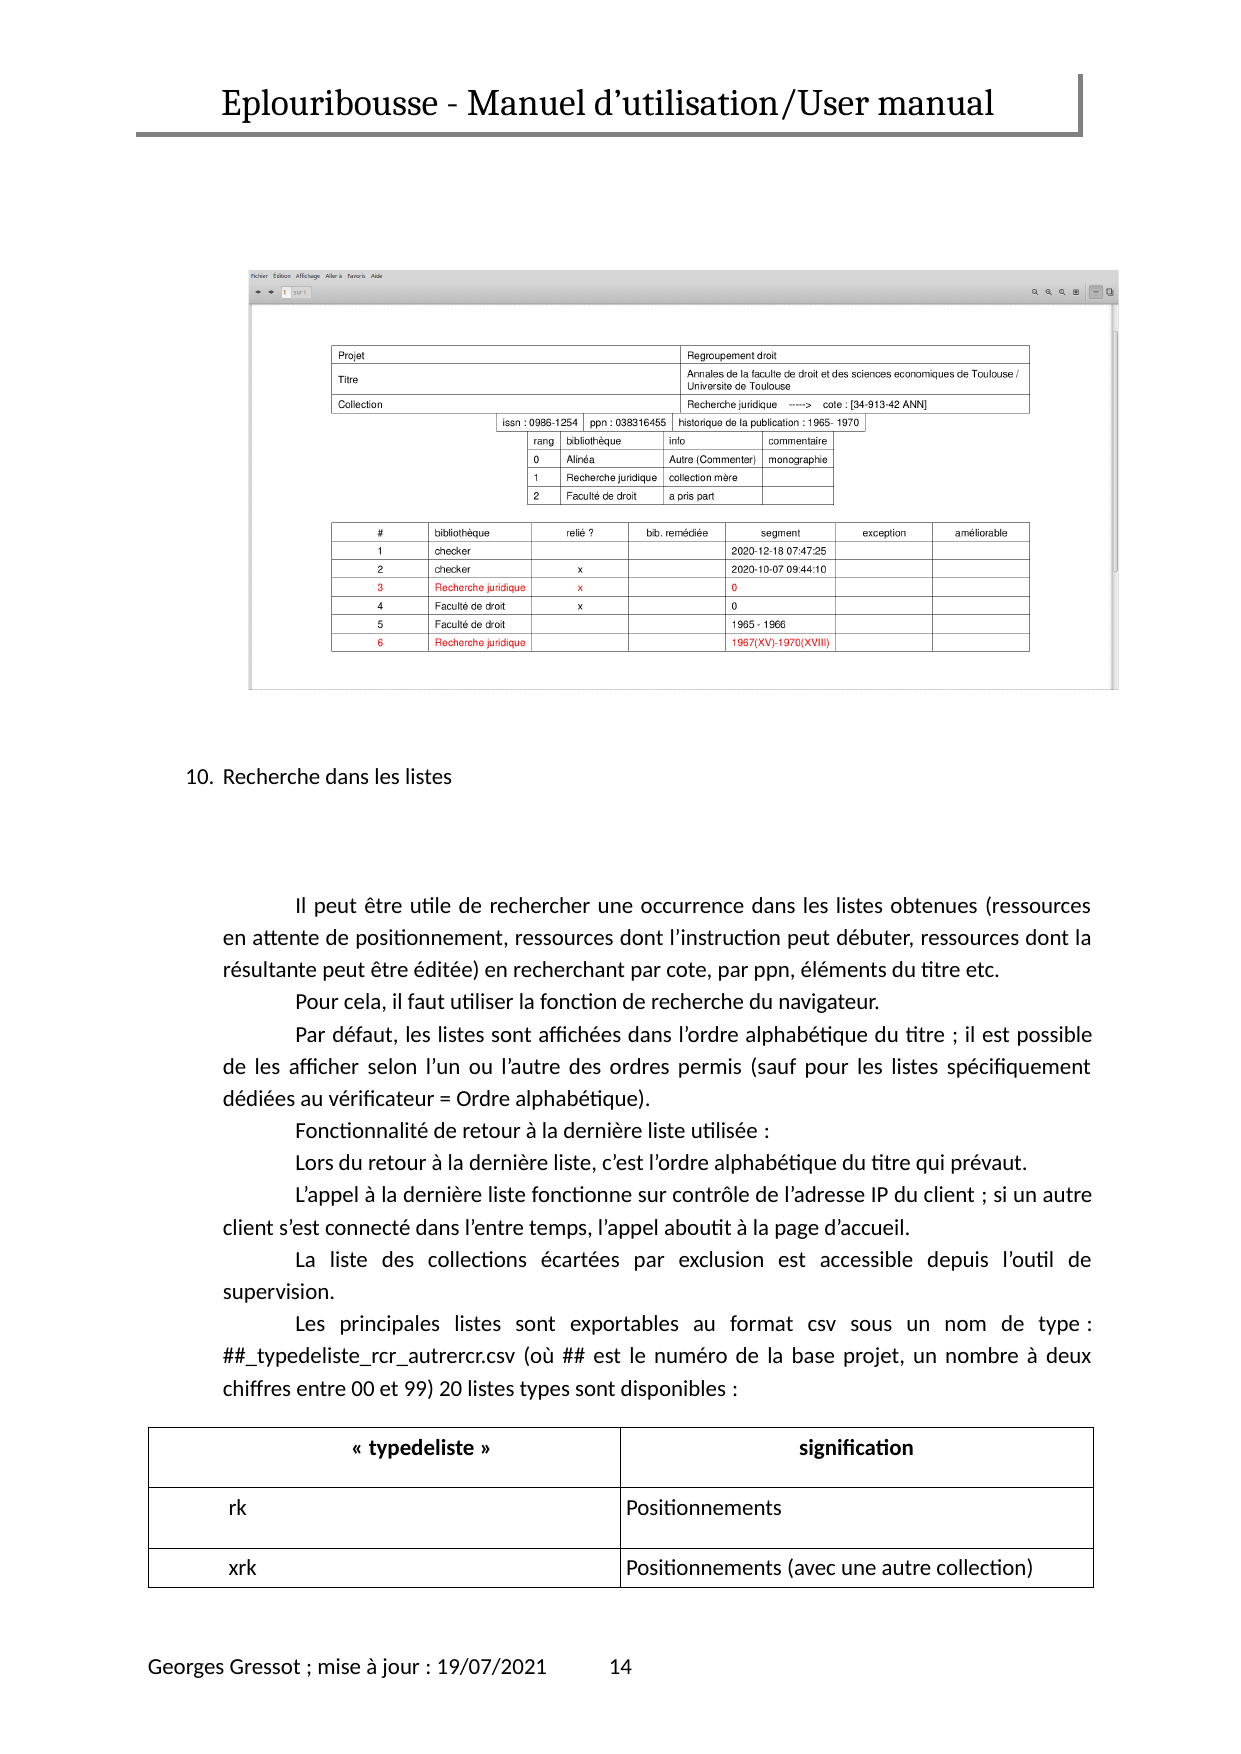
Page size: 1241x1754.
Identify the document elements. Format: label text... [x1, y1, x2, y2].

list Recherche dans les listes [185, 762, 1093, 790]
list La liste des collections écartées par exclusion est accessible depuis l’outil de supervision. [223, 1245, 1093, 1305]
table_cell Positionnements [621, 1488, 1093, 1548]
list Les principales listes sont exportables au format csv sous un nom de type : ##_typedeliste_rcr_autrercr.csv (où ## est le numéro de la base projet, un nombre à deux chiffres entre 00 et 99) 20 listes types sont disponibles : [223, 1309, 1093, 1402]
list Fonctionnalité de retour à la dernière liste utilisée : [223, 1116, 1093, 1144]
list L’appel à la dernière liste fonctionne sur contrôle de l’adresse IP du client ; si un autre client s’est connecté dans l’entre temps, l’appel aboutit à la page d’accueil. [223, 1181, 1093, 1241]
table_header « typedeliste » [149, 1428, 620, 1487]
table_cell rk [149, 1488, 620, 1548]
table_header signification [621, 1428, 1093, 1487]
list Il peut être utile de rechercher une occurrence dans les listes obtenues (ressources en attente de positionnement, ressources dont l’instruction peut débuter, ressources dont la résultante peut être éditée) en recherchant par cote, par ppn, éléments du titre etc. [223, 891, 1093, 983]
picture [248, 270, 1119, 690]
list Par défaut, les listes sont affichées dans l’ordre alphabétique du titre ; il est possible de les afficher selon l’un ou l’autre des ordres permis (sauf pour les listes spécifiquement dédiées au vérificateur = Ordre alphabétique). [223, 1020, 1093, 1112]
table_cell xrk [149, 1549, 620, 1587]
list Pour cela, il faut utiliser la fonction de recherche du navigateur. [223, 987, 1093, 1016]
table_cell Positionnements (avec une autre collection) [621, 1549, 1093, 1587]
list Lors du retour à la dernière liste, c’est l’ordre alphabétique du titre qui prévaut. [223, 1148, 1093, 1176]
